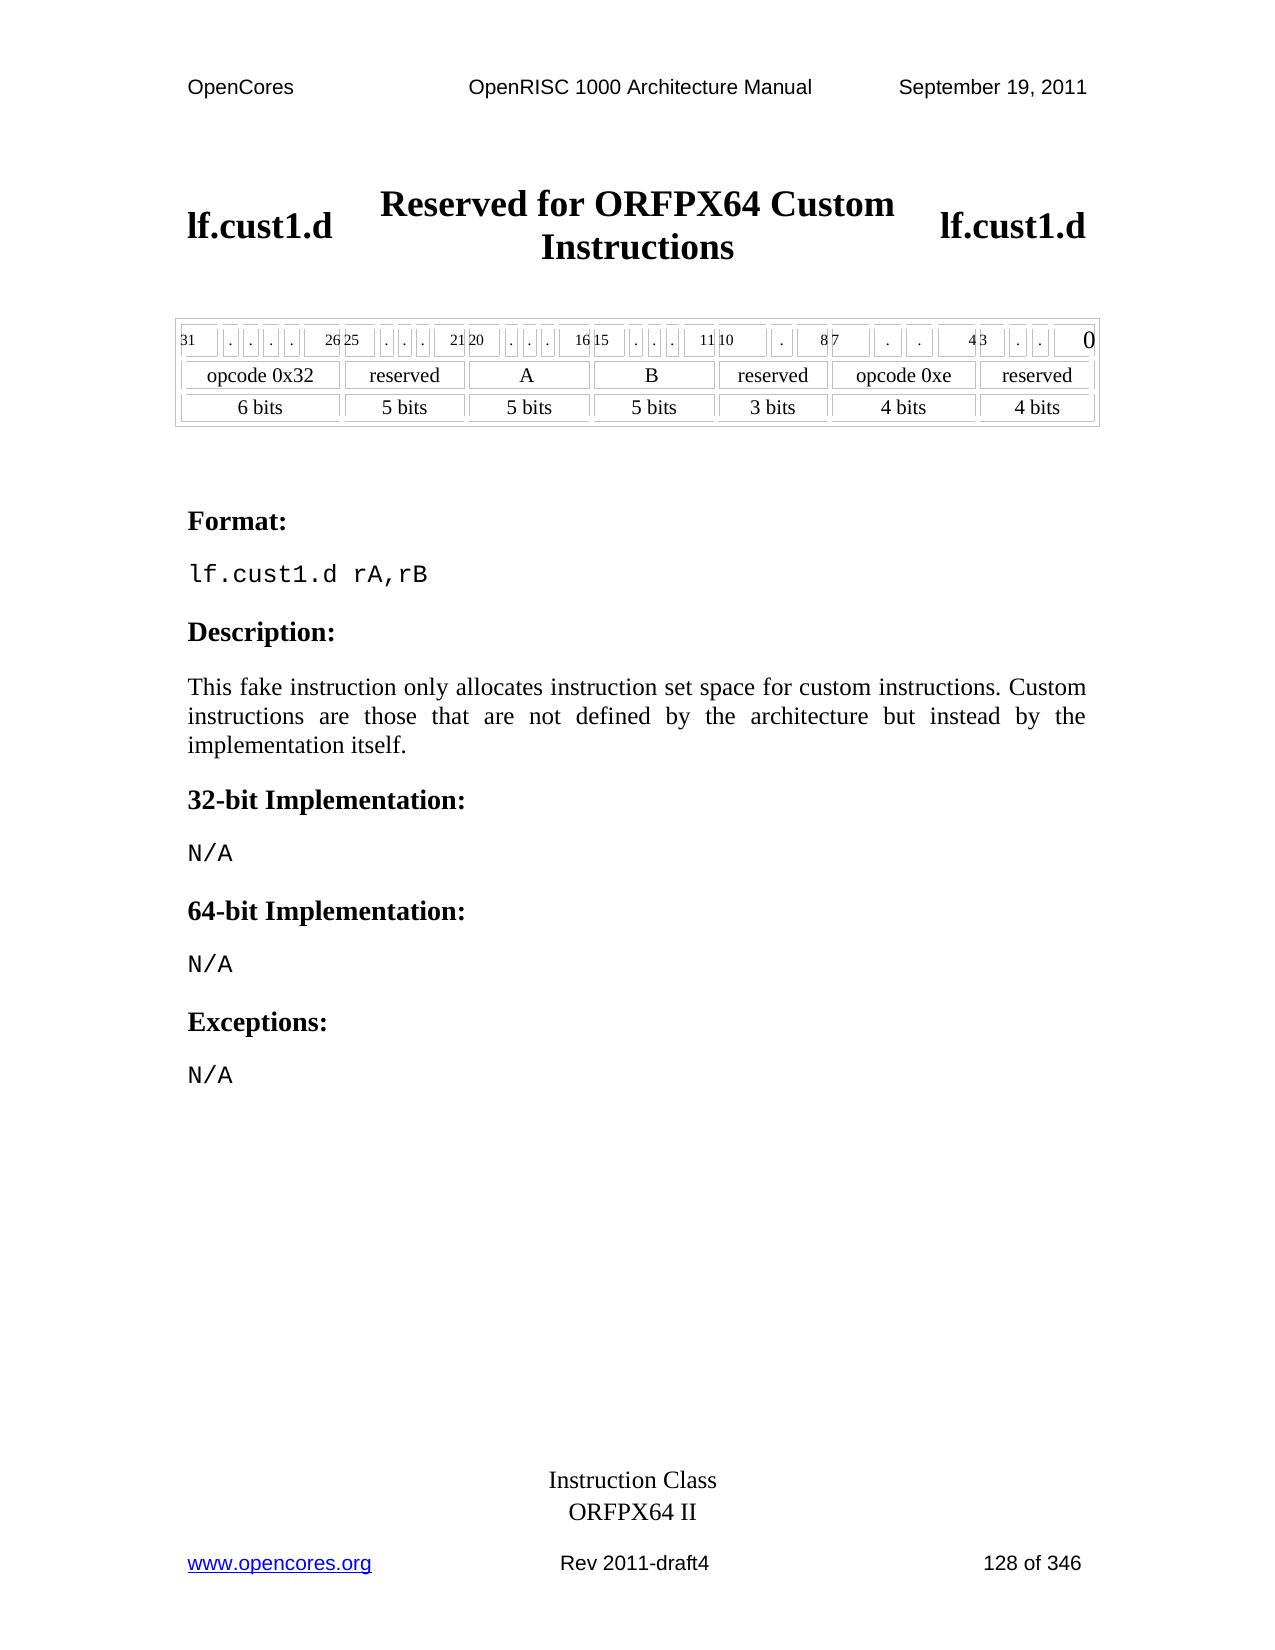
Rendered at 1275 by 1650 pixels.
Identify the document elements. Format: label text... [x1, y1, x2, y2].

text 32-bit Implementation: [187, 783, 1087, 816]
text Description: [187, 615, 1087, 647]
text This fake instruction only allocates instruction set space for custom instructions. Custom instructions are those that are not defined by the architecture but instead by the implementation itself. [187, 672, 1087, 758]
text Format: [187, 504, 1087, 536]
text 64-bit Implementation: [187, 894, 1087, 927]
text N/A [187, 841, 1087, 869]
text lf.cust1.d rA,rB [187, 561, 1087, 590]
text N/A [187, 1062, 1087, 1091]
text Exceptions: [187, 1005, 1087, 1037]
text N/A [187, 952, 1087, 980]
